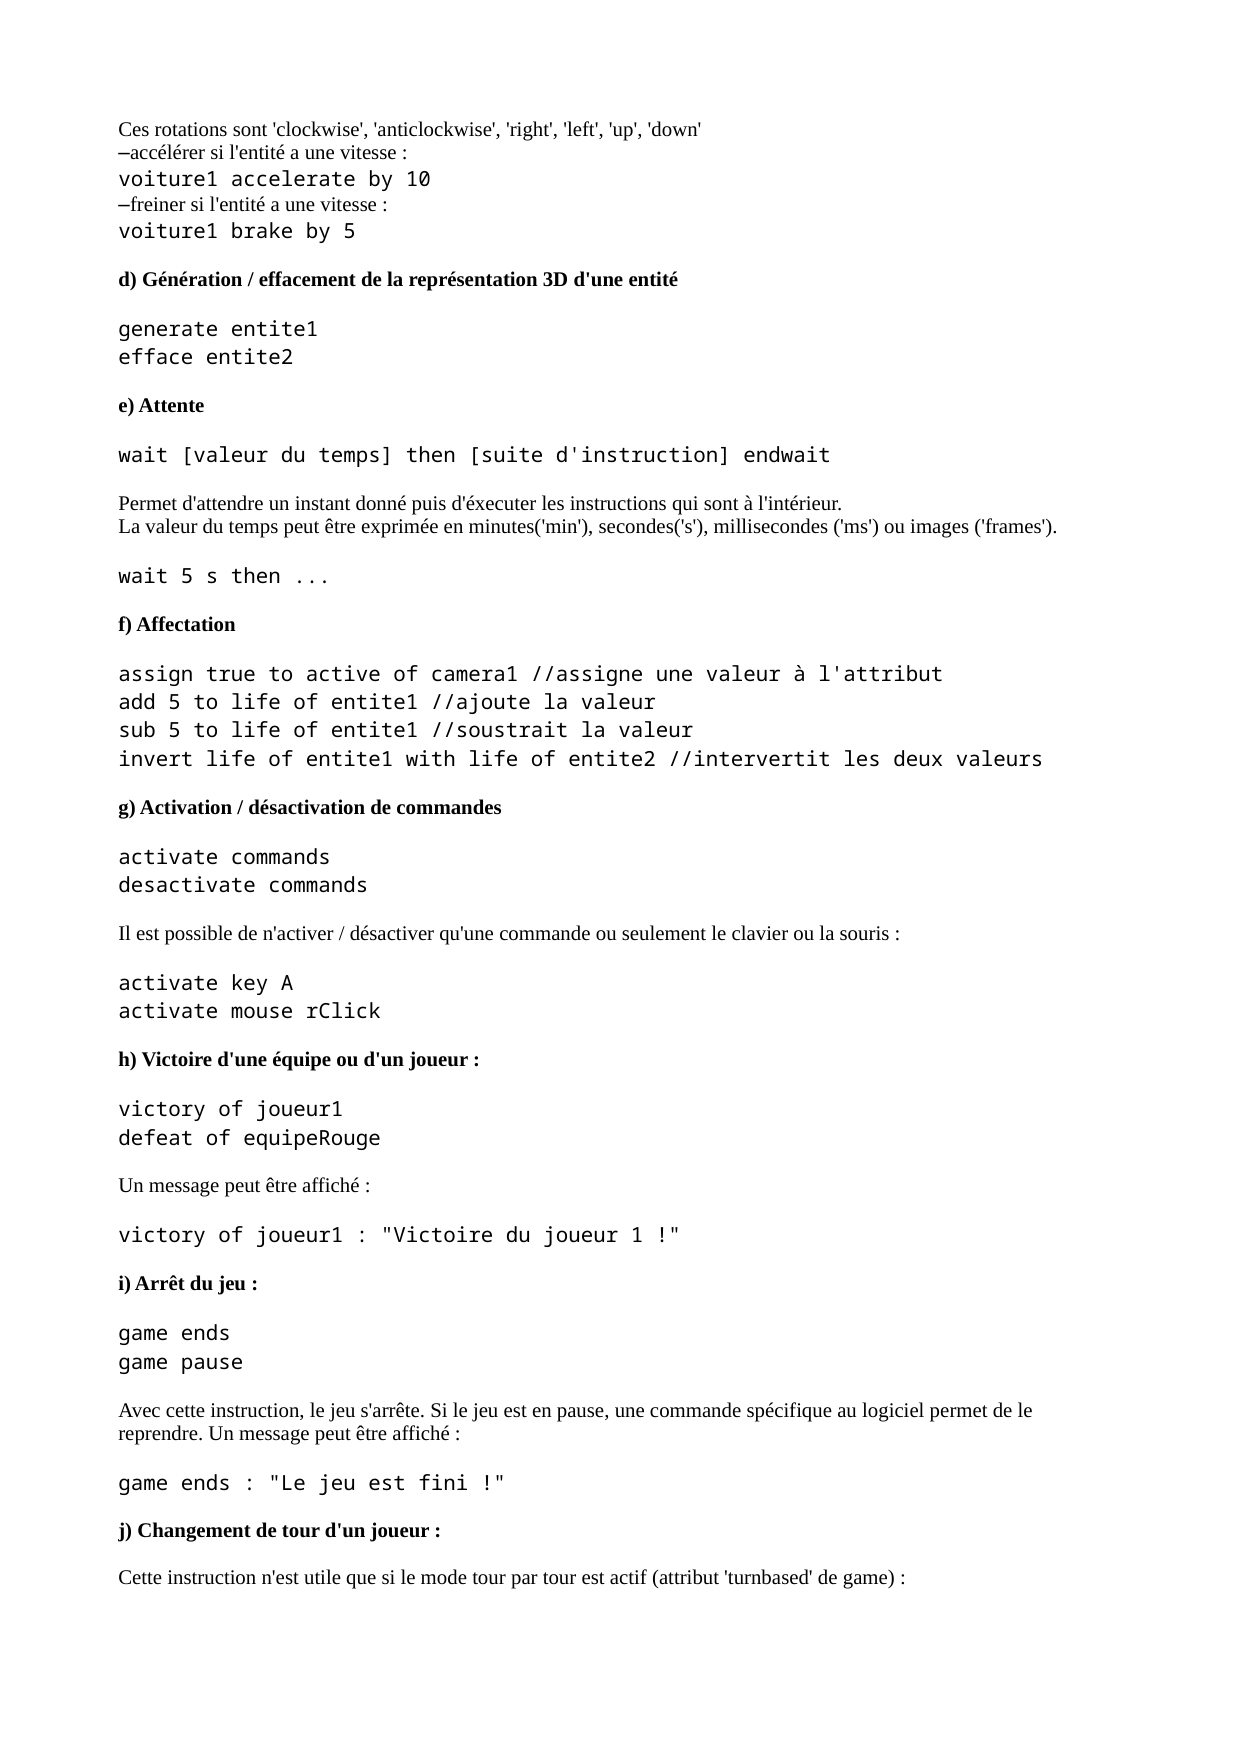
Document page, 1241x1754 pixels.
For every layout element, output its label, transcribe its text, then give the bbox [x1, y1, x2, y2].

text e) Attente [118, 394, 1122, 417]
text Un message peut être affiché : [118, 1174, 1122, 1197]
text wait 5 s then ... [118, 561, 1122, 589]
list accélérer si l'entité a une vitesse : [118, 141, 1122, 164]
list Ces rotations sont 'clockwise', 'anticlockwise', 'right', 'left', 'up', 'down' [118, 118, 1122, 141]
text add 5 to life of entite1 //ajoute la valeur [118, 687, 1122, 716]
list voiture1 accelerate by 10 [118, 164, 1122, 193]
text game pause [118, 1347, 1122, 1375]
text victory of joueur1 [118, 1094, 1122, 1123]
text activate commands [118, 842, 1122, 870]
text generate entite1 [118, 314, 1122, 342]
text h) Victoire d'une équipe ou d'un joueur : [118, 1048, 1122, 1071]
text activate key A [118, 968, 1122, 997]
text defeat of equipeRouge [118, 1123, 1122, 1151]
text Il est possible de n'activer / désactiver qu'une commande ou seulement le clavier ou la souris : [118, 922, 1122, 945]
list voiture1 brake by 5 [118, 216, 1122, 244]
text Avec cette instruction, le jeu s'arrête. Si le jeu est en pause, une commande spécifique au logiciel permet de le reprendre. Un message peut être affiché : [118, 1398, 1122, 1445]
text desactivate commands [118, 870, 1122, 899]
text d) Génération / effacement de la représentation 3D d'une entité [118, 267, 1122, 291]
text wait [valeur du temps] then [suite d'instruction] endwait [118, 440, 1122, 468]
text f) Affectation [118, 612, 1122, 636]
text j) Changement de tour d'un joueur : [118, 1519, 1122, 1542]
text game ends [118, 1318, 1122, 1347]
text game ends : "Le jeu est fini !" [118, 1468, 1122, 1496]
list freiner si l'entité a une vitesse : [118, 193, 1122, 216]
text g) Activation / désactivation de commandes [118, 796, 1122, 819]
text invert life of entite1 with life of entite2 //intervertit les deux valeurs [118, 744, 1122, 772]
text La valeur du temps peut être exprimée en minutes('min'), secondes('s'), millisecondes ('ms') ou images ('frames'). [118, 515, 1122, 538]
text activate mouse rClick [118, 997, 1122, 1025]
text efface entite2 [118, 342, 1122, 371]
text sub 5 to life of entite1 //soustrait la valeur [118, 716, 1122, 744]
text Cette instruction n'est utile que si le mode tour par tour est actif (attribut 'turnbased' de game) : [118, 1566, 1122, 1589]
text assign true to active of camera1 //assigne une valeur à l'attribut [118, 659, 1122, 687]
text i) Arrêt du jeu : [118, 1272, 1122, 1295]
text Permet d'attendre un instant donné puis d'éxecuter les instructions qui sont à l'intérieur. [118, 492, 1122, 515]
text victory of joueur1 : "Victoire du joueur 1 !" [118, 1221, 1122, 1249]
